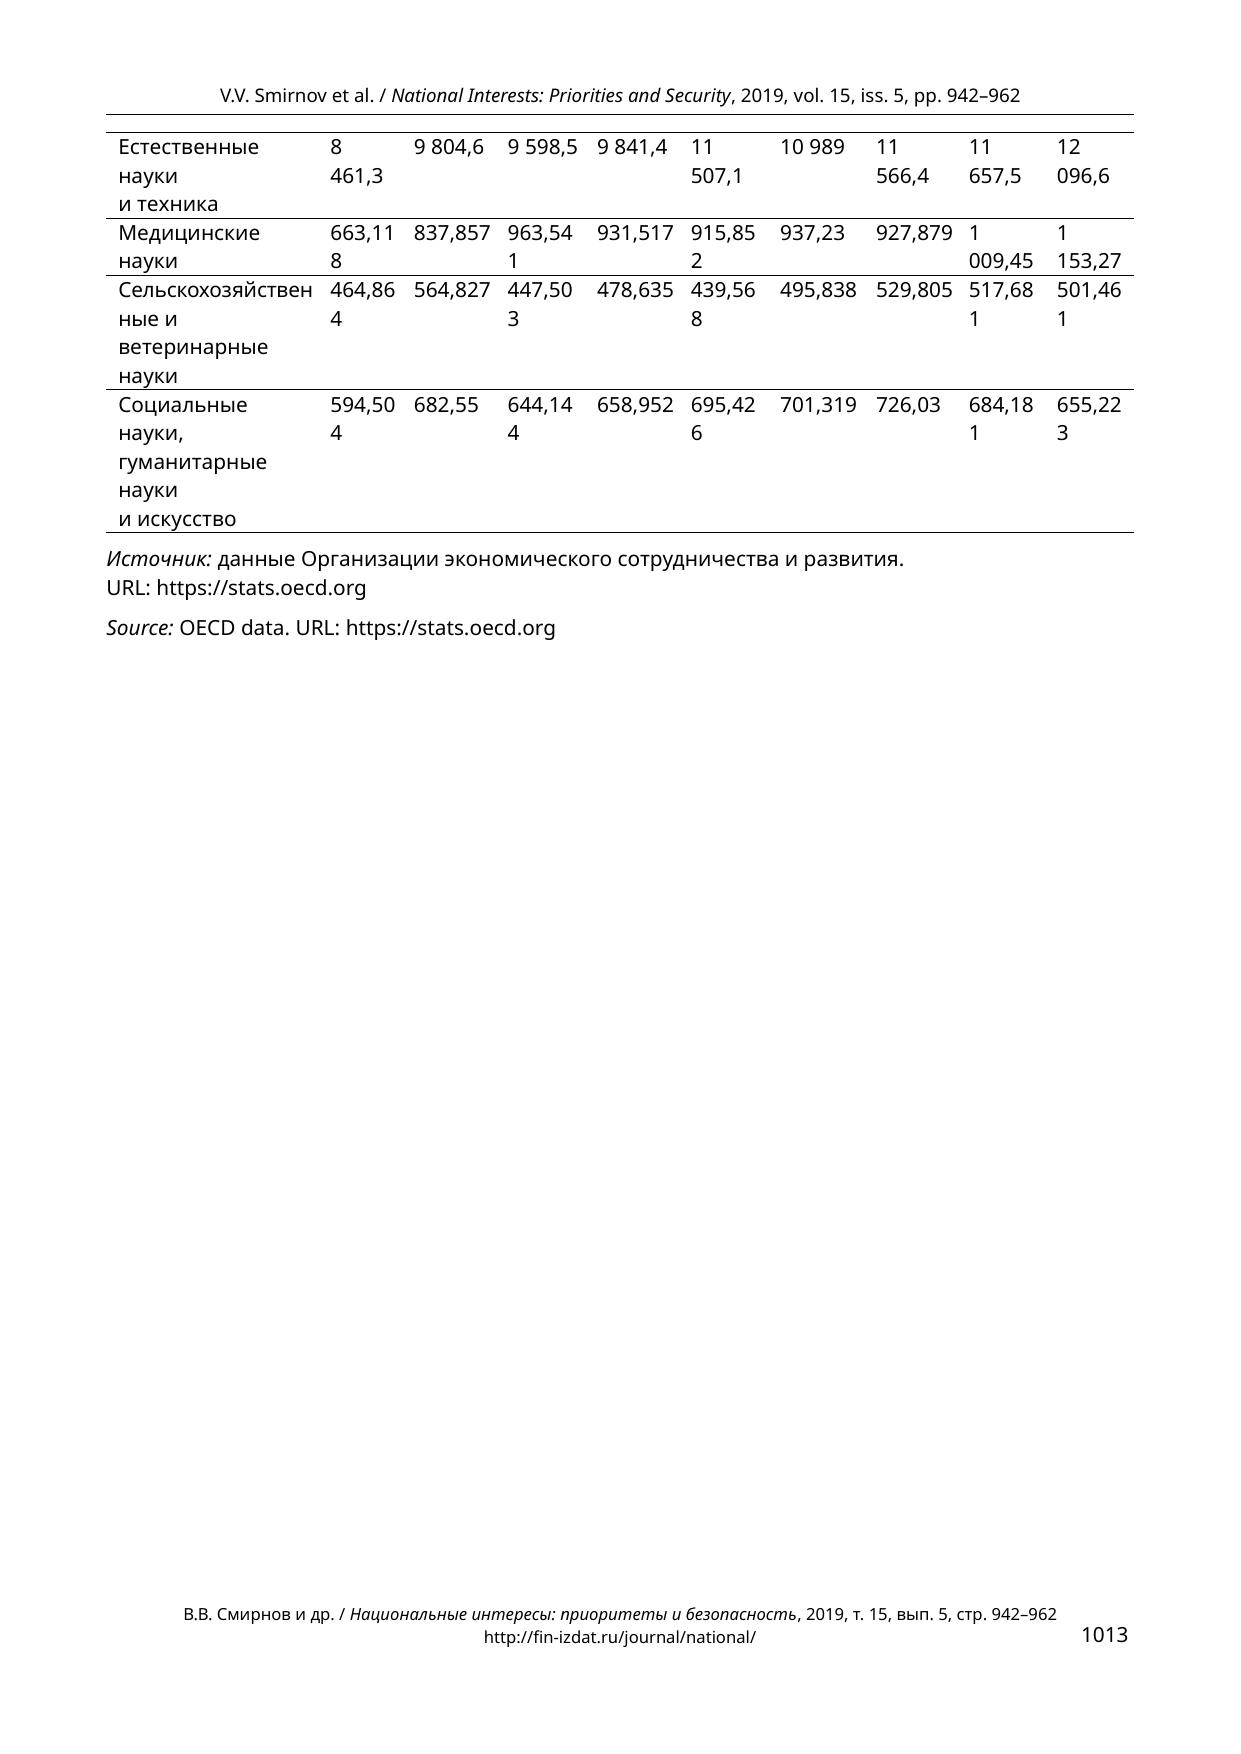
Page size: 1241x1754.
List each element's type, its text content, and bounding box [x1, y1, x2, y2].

table_cell 10 989 [768, 133, 864, 218]
table_cell 837,857 [402, 219, 496, 275]
table_cell 447,503 [496, 276, 585, 389]
table_cell 963,541 [496, 219, 585, 275]
table_cell 658,952 [585, 390, 679, 532]
table_cell Естественные науки и техника [106, 133, 318, 218]
table_cell 915,852 [679, 219, 768, 275]
table_cell 663,118 [318, 219, 402, 275]
table_cell 517,681 [957, 276, 1045, 389]
text Источник: данные Организации экономического сотрудничества и развития. URL: https://stats.oecd.org [106, 544, 1134, 601]
table_cell Сельскохозяйственные и ветеринарные науки [106, 276, 318, 389]
table_cell 927,879 [864, 219, 957, 275]
table_cell 682,55 [402, 390, 496, 532]
table_cell Социальные науки, гуманитарные науки и искусство [106, 390, 318, 532]
table_cell 9 804,6 [402, 133, 496, 218]
table_cell Медицинские науки [106, 219, 318, 275]
table_cell 594,504 [318, 390, 402, 532]
table_cell 464,864 [318, 276, 402, 389]
table_cell 9 841,4 [585, 133, 679, 218]
table_cell 478,635 [585, 276, 679, 389]
table_cell 701,319 [768, 390, 864, 532]
table_cell 8 461,3 [318, 133, 402, 218]
table_cell 726,03 [864, 390, 957, 532]
table_cell 655,223 [1045, 390, 1134, 532]
table_cell 684,181 [957, 390, 1045, 532]
table_cell 12 096,6 [1045, 133, 1134, 218]
table_cell 501,461 [1045, 276, 1134, 389]
table_cell 11 507,1 [679, 133, 768, 218]
table_cell 695,426 [679, 390, 768, 532]
table_cell 439,568 [679, 276, 768, 389]
table_cell 931,517 [585, 219, 679, 275]
table_cell 1 009,45 [957, 219, 1045, 275]
table_cell 11 566,4 [864, 133, 957, 218]
text Source: OECD data. URL: https://stats.oecd.org [106, 613, 1134, 641]
table_cell 644,144 [496, 390, 585, 532]
table_cell 11 657,5 [957, 133, 1045, 218]
table_cell 1 153,27 [1045, 219, 1134, 275]
table_cell 529,805 [864, 276, 957, 389]
table_cell 564,827 [402, 276, 496, 389]
table_cell 937,23 [768, 219, 864, 275]
table_cell 9 598,5 [496, 133, 585, 218]
table_cell 495,838 [768, 276, 864, 389]
